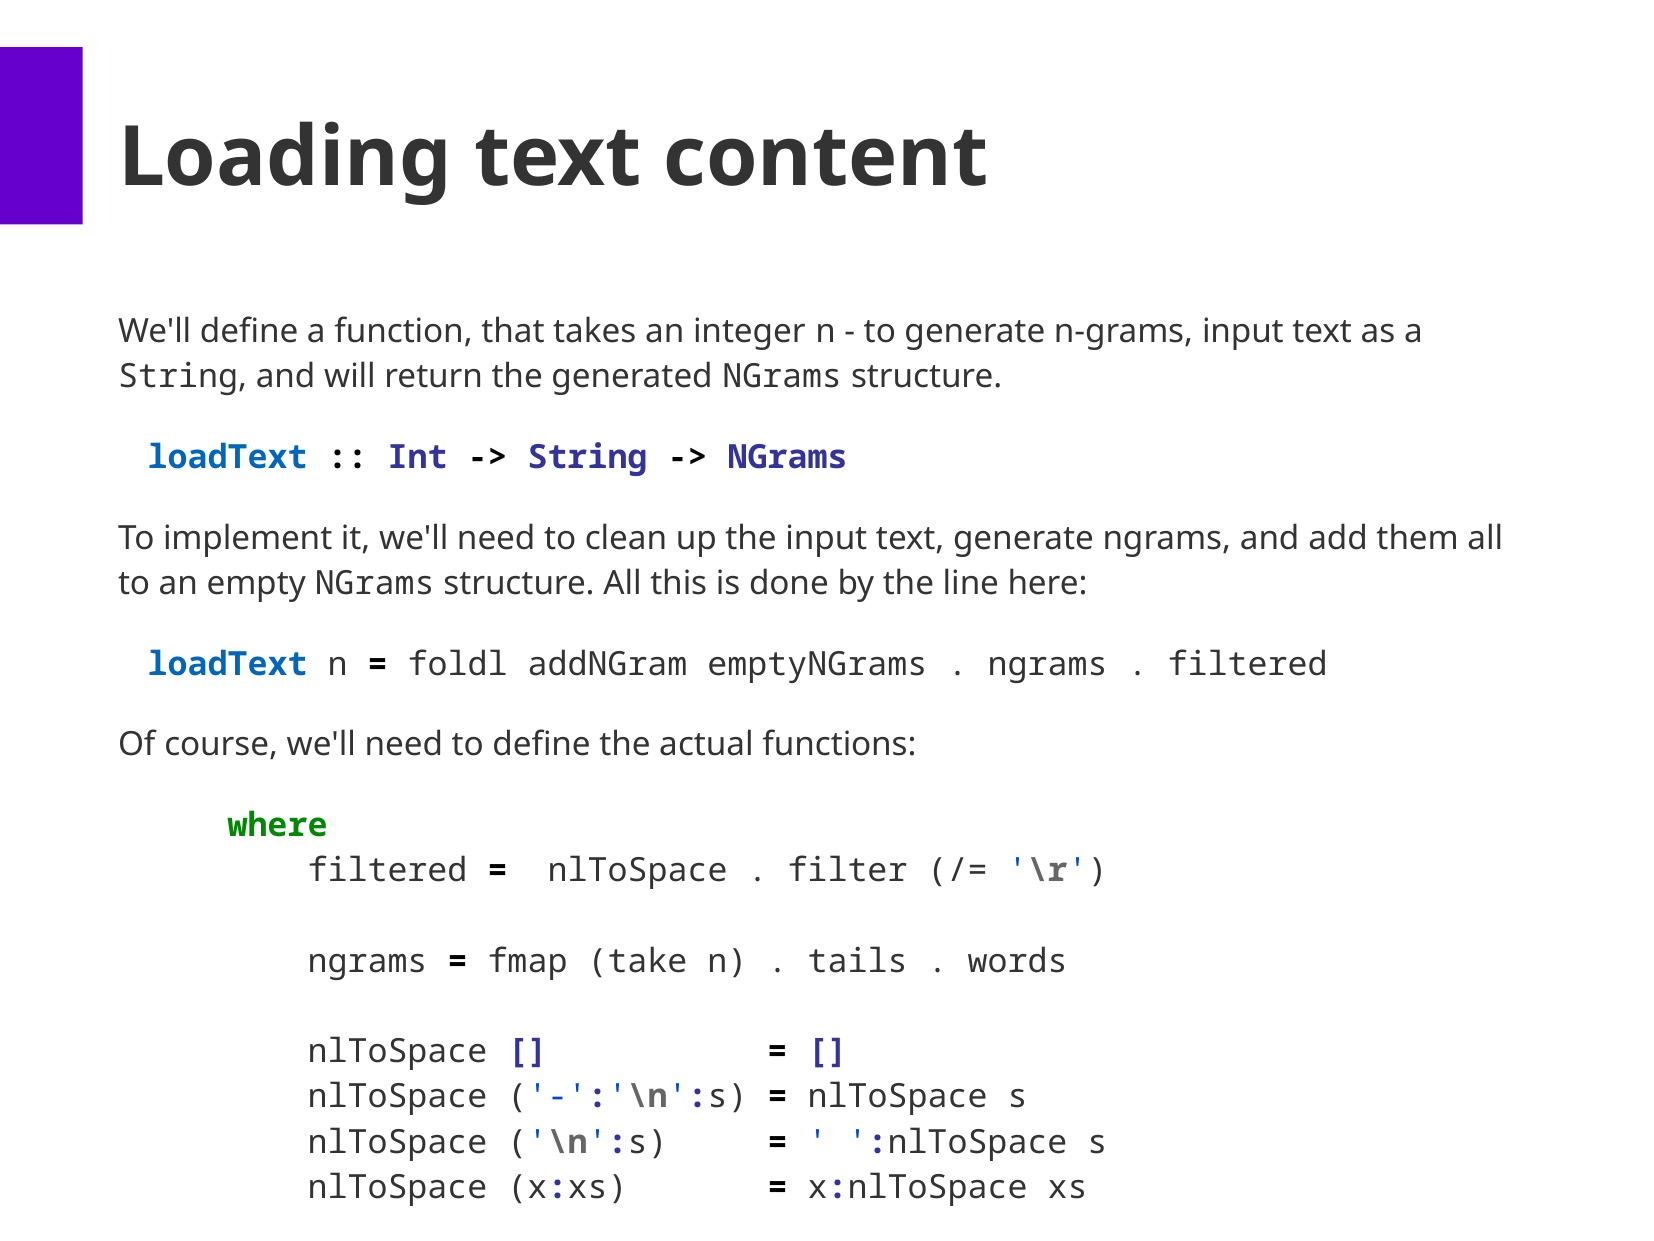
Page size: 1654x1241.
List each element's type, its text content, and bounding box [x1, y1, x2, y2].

title Loading text content [118, 49, 1571, 257]
list We'll define a function, that takes an integer n - to generate n-grams, input text as a String, and will return the generated NGrams structure. loadText :: Int -> String -> NGrams To implement it, we'll need to clean up the input text, generate ngrams, and add them all to an empty NGrams structure. All this is done by the line here: loadText n = foldl addNGram emptyNGrams . ngrams . filtered Of course, we'll need to define the actual functions: where filtered = nlToSpace . filter (/= '\r') ngrams = fmap (take n) . tails . words nlToSpace [] = [] nlToSpace ('-':'\n':s) = nlToSpace s nlToSpace ('\n':s) = ' ':nlToSpace s nlToSpace (x:xs) = x:nlToSpace xs [118, 307, 1536, 1074]
